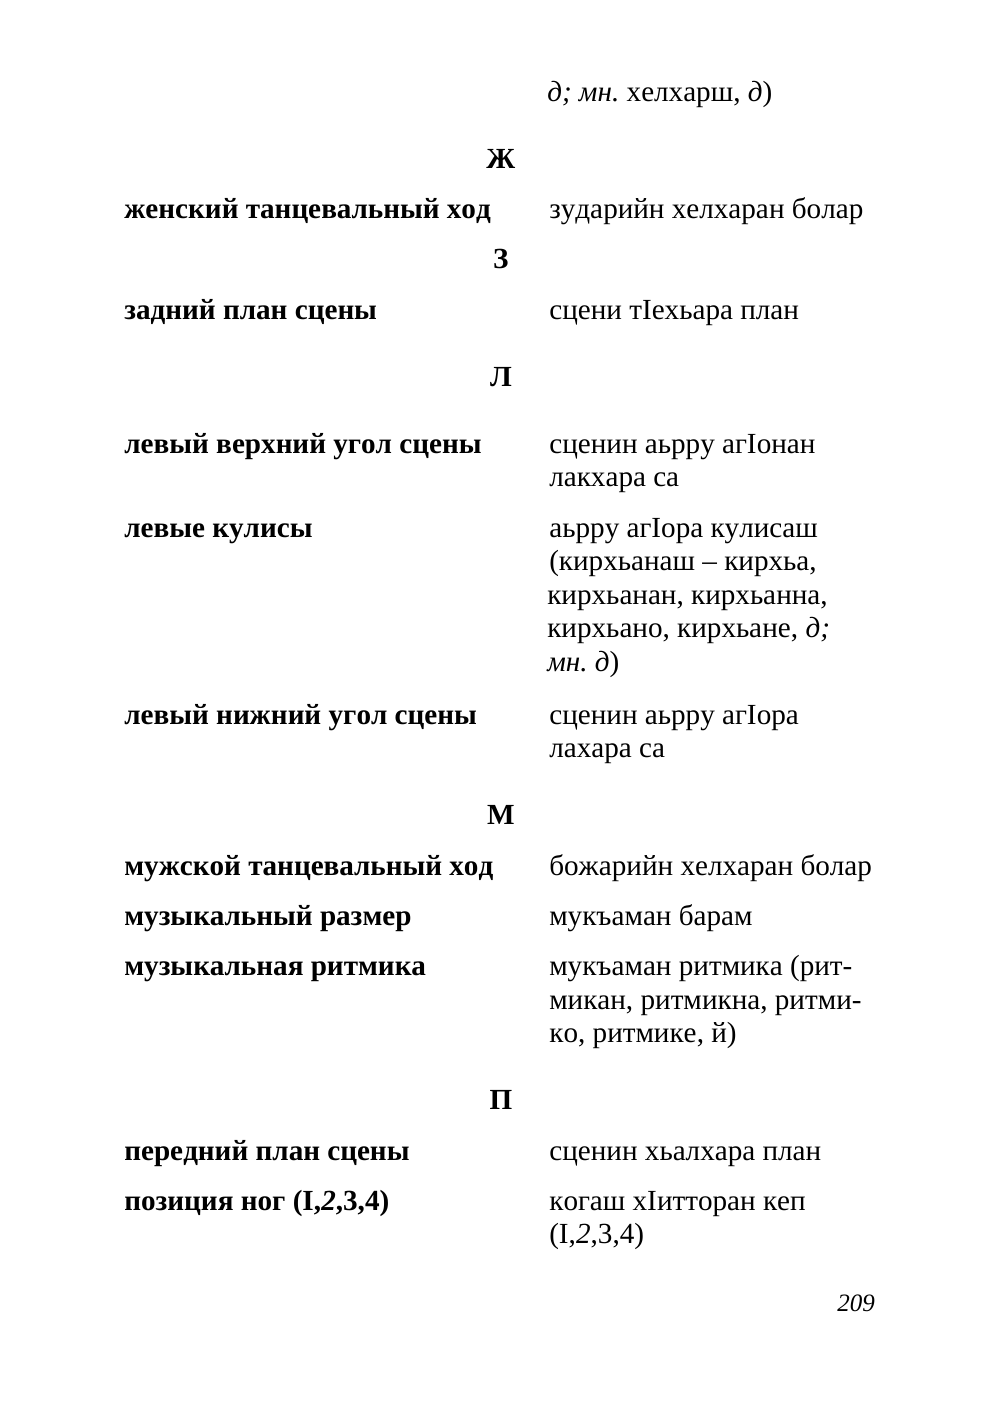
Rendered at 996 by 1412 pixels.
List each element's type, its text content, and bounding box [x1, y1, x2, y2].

text кирхьанан, кирхьанна, [124, 577, 877, 611]
text левый верхний угол сцены сценин аьрру агIонан [124, 426, 877, 459]
text мн. д) [124, 644, 877, 678]
text левый нижний угол сцены сценин аьрру агIора [124, 697, 877, 730]
text музыкальная ритмика мукъаман ритмика (рит- микан, ритмикна, ритми- ко, ритмике, й) [124, 948, 877, 1049]
text мужской танцевальный ход божарийн хелхаран болар [124, 848, 877, 881]
text задний план сцены сцени тIехьара план [124, 292, 877, 325]
text (кирхьанаш – кирхьа, [124, 543, 877, 577]
text д; мн. хелхарш, д) [124, 74, 877, 107]
text лахара са [124, 730, 877, 764]
text позиция ног (I,2,3,4) когаш хIитторан кеп [124, 1183, 877, 1217]
text Л [124, 359, 877, 392]
text передний план сцены сценин хьалхара план [124, 1133, 877, 1166]
text лакхара са [124, 459, 877, 493]
text левые кулисы аьрру агIора кулисаш [124, 510, 877, 543]
text З [124, 242, 877, 275]
text музыкальный размер мукъаман барам [124, 898, 877, 932]
text кирхьано, кирхьане, д; [124, 611, 877, 644]
text женский танцевальный ход зударийн хелхаран болар [124, 191, 877, 225]
subtitle М [124, 797, 877, 831]
text (I,2,3,4) [124, 1217, 877, 1250]
subtitle Ж [124, 141, 877, 174]
subtitle П [124, 1082, 877, 1116]
